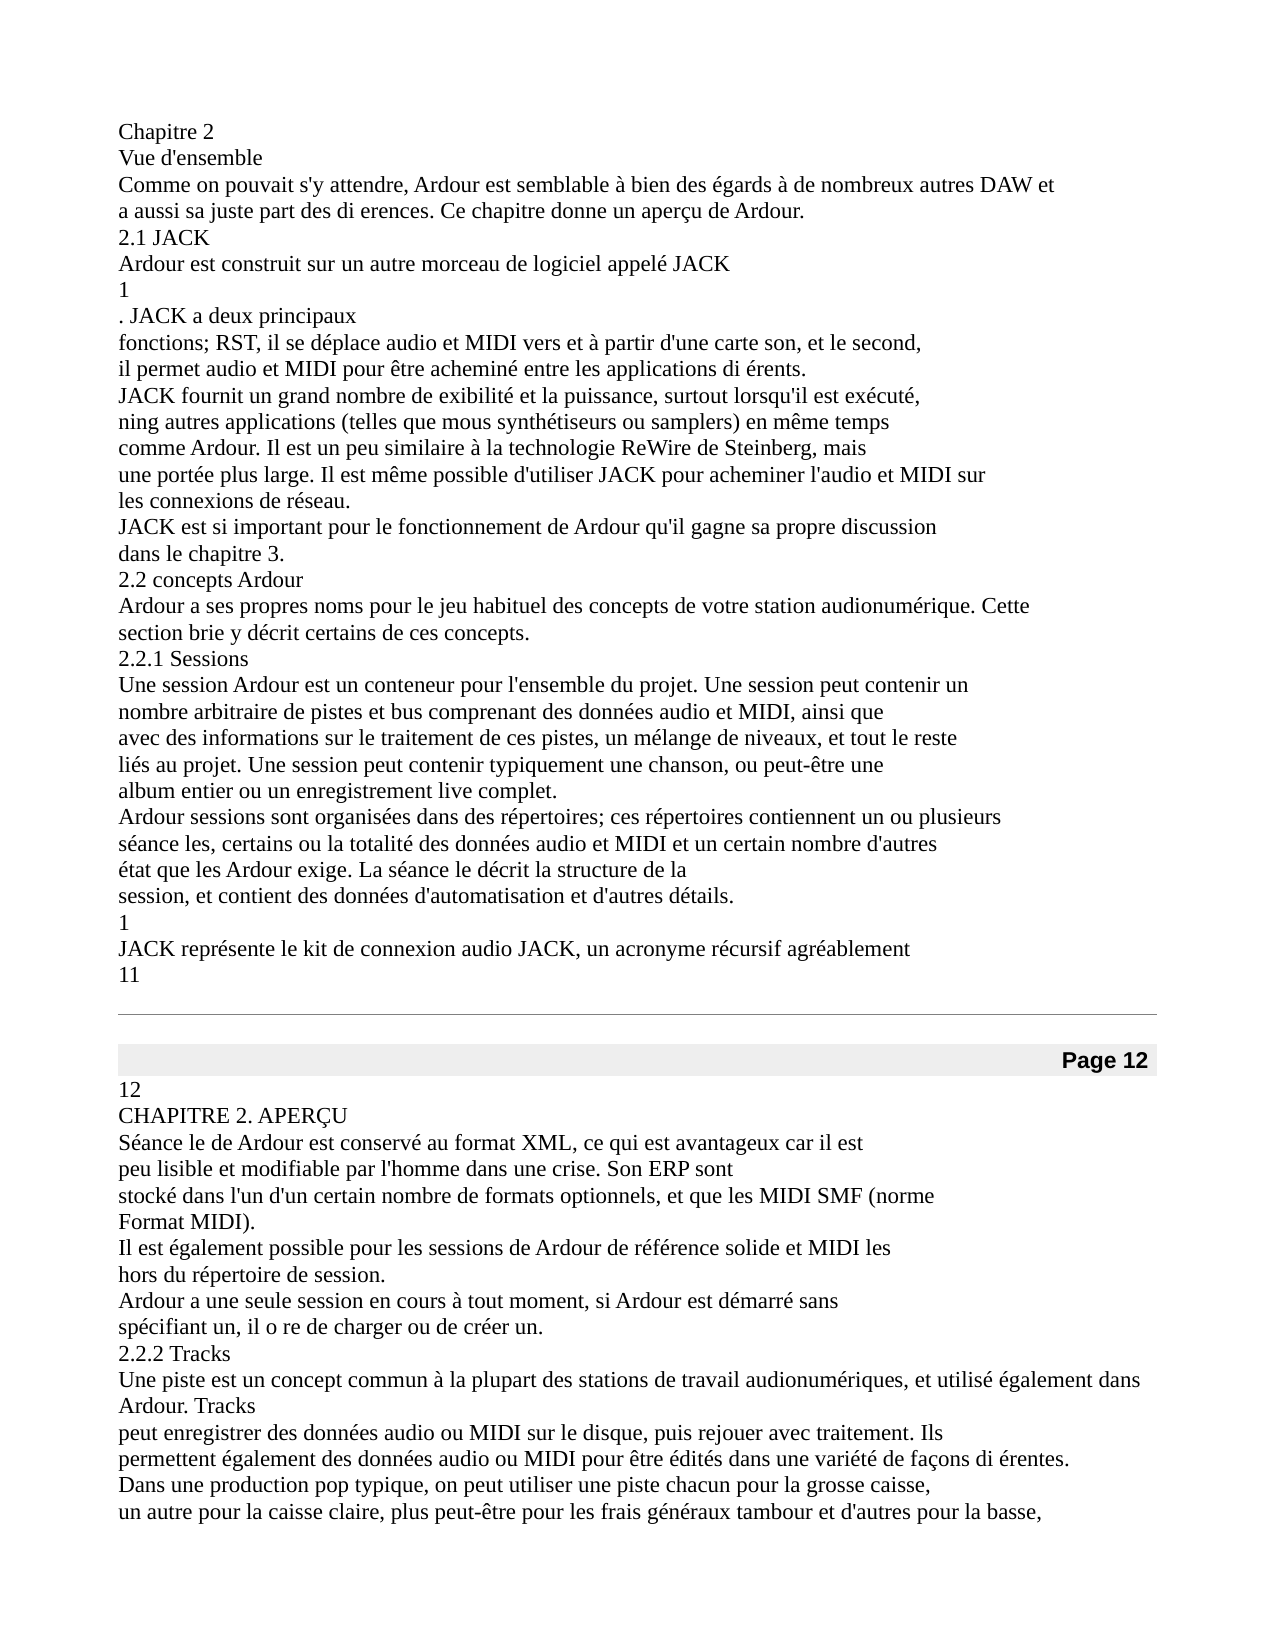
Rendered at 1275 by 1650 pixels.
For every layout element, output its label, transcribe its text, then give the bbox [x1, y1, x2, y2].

text peu lisible et modifiable par l'homme dans une crise. Son ERP sont [118, 1155, 1157, 1182]
text 12 [118, 1076, 1157, 1103]
text dans le chapitre 3. [118, 540, 1157, 566]
text JACK représente le kit de connexion audio JACK, un acronyme récursif agréablement [118, 935, 1157, 961]
text album entier ou un enregistrement live complet. [118, 777, 1157, 803]
text Ardour a une seule session en cours à tout moment, si Ardour est démarré sans [118, 1287, 1157, 1313]
text un autre pour la caisse claire, plus peut-être pour les frais généraux tambour et d'autres pour la basse, [118, 1498, 1157, 1524]
text Une piste est un concept commun à la plupart des stations de travail audionumériques, et utilisé également dans Ardour. Tracks [118, 1366, 1157, 1419]
text 2.2.1 Sessions [118, 645, 1157, 672]
text liés au projet. Une session peut contenir typiquement une chanson, ou peut-être une [118, 751, 1157, 777]
text Chapitre 2 [118, 118, 1157, 144]
text séance les, certains ou la totalité des données audio et MIDI et un certain nombre d'autres [118, 830, 1157, 856]
text comme Ardour. Il est un peu similaire à la technologie ReWire de Steinberg, mais [118, 434, 1157, 461]
text Il est également possible pour les sessions de Ardour de référence solide et MIDI les [118, 1234, 1157, 1261]
text spécifiant un, il o re de charger ou de créer un. [118, 1313, 1157, 1340]
text Séance le de Ardour est conservé au format XML, ce qui est avantageux car il est [118, 1129, 1157, 1155]
text Format MIDI). [118, 1208, 1157, 1234]
text peut enregistrer des données audio ou MIDI sur le disque, puis rejouer avec traitement. Ils [118, 1419, 1157, 1445]
text état que les Ardour exige. La séance le décrit la structure de la [118, 856, 1157, 882]
text les connexions de réseau. [118, 487, 1157, 513]
text 1 [118, 276, 1157, 303]
text hors du répertoire de session. [118, 1261, 1157, 1287]
text 11 [118, 961, 1157, 988]
text 2.2 concepts Ardour [118, 566, 1157, 592]
text avec des informations sur le traitement de ces pistes, un mélange de niveaux, et tout le reste [118, 724, 1157, 751]
text session, et contient des données d'automatisation et d'autres détails. [118, 882, 1157, 909]
text il permet audio et MIDI pour être acheminé entre les applications di érents. [118, 355, 1157, 382]
text 2.1 JACK [118, 223, 1157, 250]
text JACK fournit un grand nombre de exibilité et la puissance, surtout lorsqu'il est exécuté, [118, 382, 1157, 408]
text 1 [118, 909, 1157, 935]
text Comme on pouvait s'y attendre, Ardour est semblable à bien des égards à de nombreux autres DAW et [118, 171, 1157, 197]
text ning autres applications (telles que mous synthétiseurs ou samplers) en même temps [118, 408, 1157, 434]
text permettent également des données audio ou MIDI pour être édités dans une variété de façons di érentes. [118, 1445, 1157, 1472]
text stocké dans l'un d'un certain nombre de formats optionnels, et que les MIDI SMF (norme [118, 1182, 1157, 1208]
text nombre arbitraire de pistes et bus comprenant des données audio et MIDI, ainsi que [118, 698, 1157, 724]
table_header Page 12 [118, 1044, 1157, 1076]
text section brie y décrit certains de ces concepts. [118, 619, 1157, 645]
text JACK est si important pour le fonctionnement de Ardour qu'il gagne sa propre discussion [118, 513, 1157, 540]
text Ardour est construit sur ​​un autre morceau de logiciel appelé JACK [118, 250, 1157, 276]
text Ardour a ses propres noms pour le jeu habituel des concepts de votre station audionumérique. Cette [118, 592, 1157, 619]
text a aussi sa juste part des di erences. Ce chapitre donne un aperçu de Ardour. [118, 197, 1157, 223]
text Dans une production pop typique, on peut utiliser une piste chacun pour la grosse caisse, [118, 1472, 1157, 1498]
text 2.2.2 Tracks [118, 1340, 1157, 1366]
text Ardour sessions sont organisées dans des répertoires; ces répertoires contiennent un ou plusieurs [118, 803, 1157, 830]
text une portée plus large. Il est même possible d'utiliser JACK pour acheminer l'audio et MIDI sur [118, 461, 1157, 487]
text . JACK a deux principaux [118, 303, 1157, 329]
text CHAPITRE 2. APERÇU [118, 1103, 1157, 1129]
text Vue d'ensemble [118, 144, 1157, 171]
text Une session Ardour est un conteneur pour l'ensemble du projet. Une session peut contenir un [118, 672, 1157, 698]
text fonctions; RST, il se déplace audio et MIDI vers et à partir d'une carte son, et le second, [118, 329, 1157, 355]
